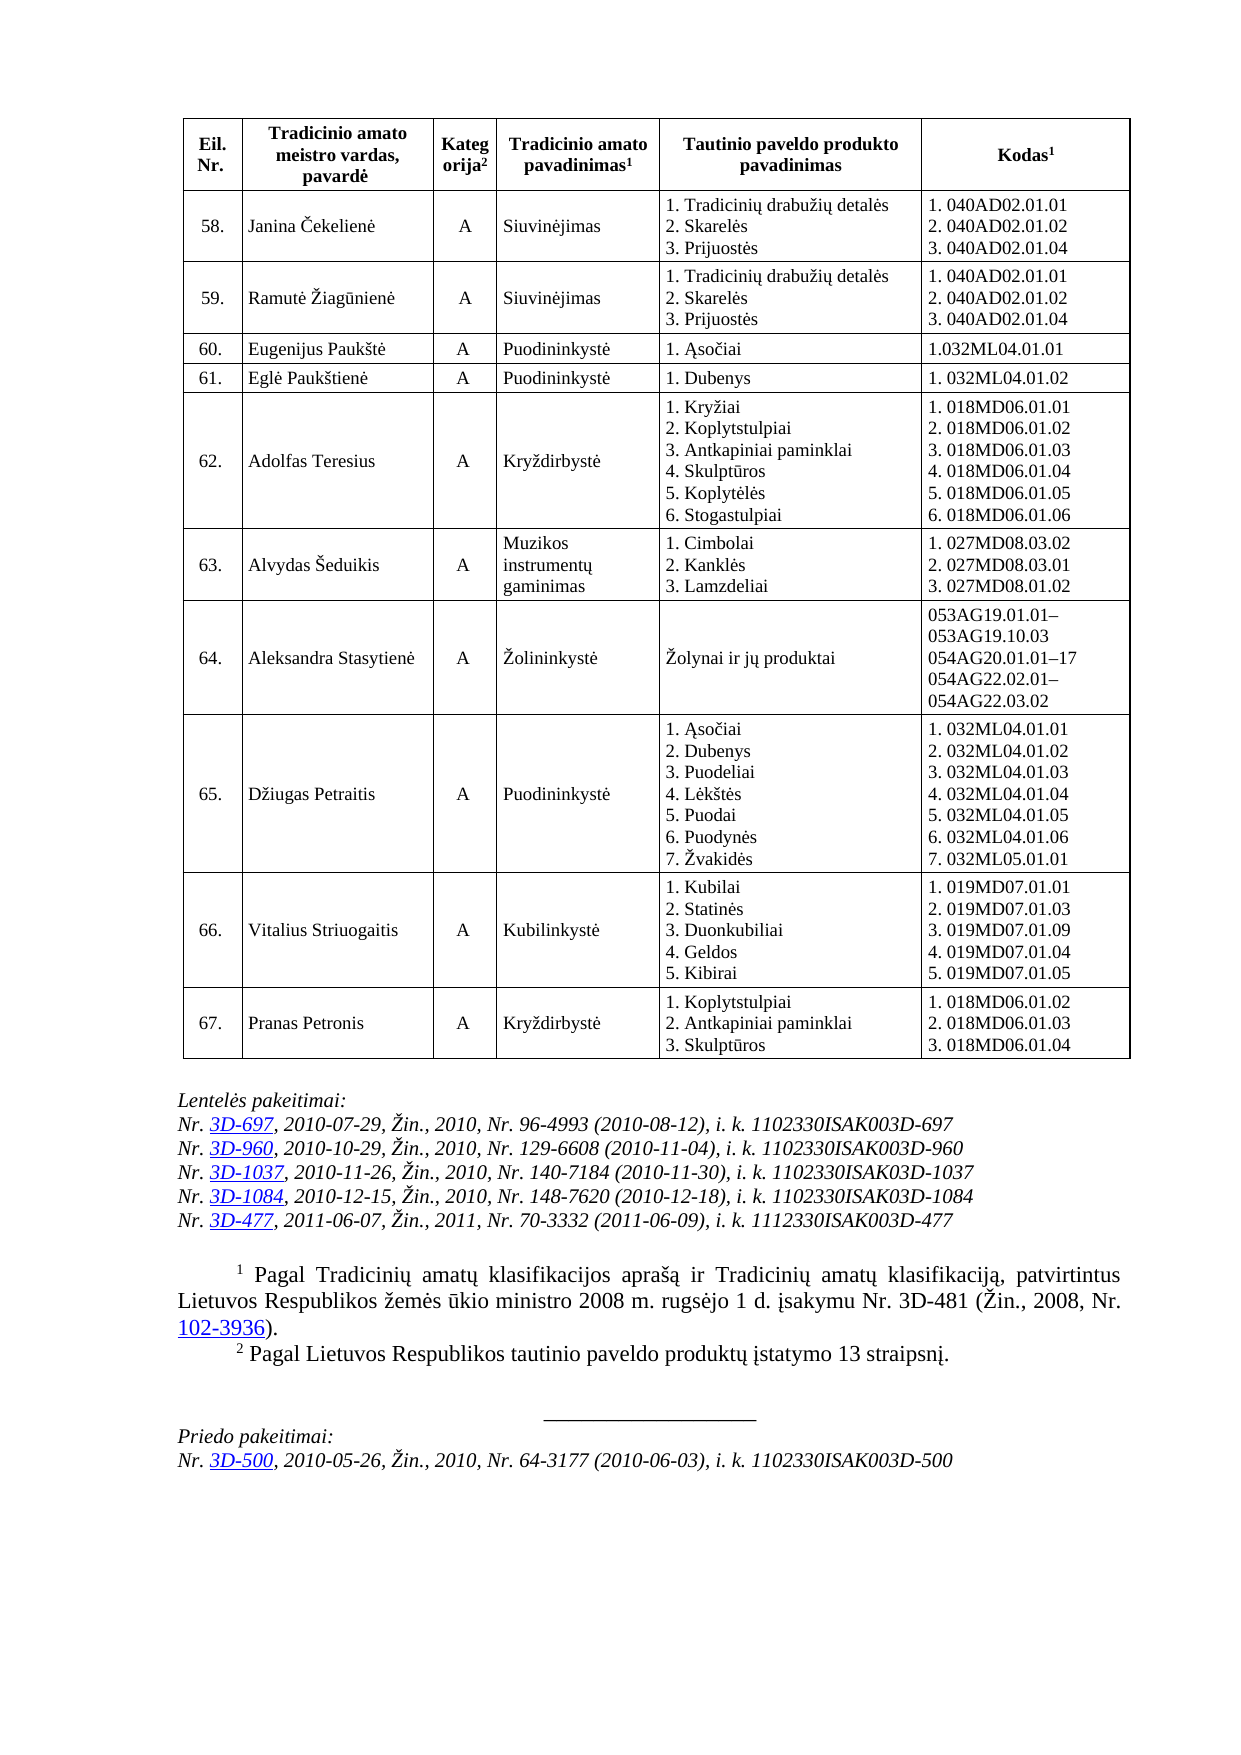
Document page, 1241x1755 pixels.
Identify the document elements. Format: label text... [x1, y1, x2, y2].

table_header Kodas1 [922, 119, 1129, 190]
table_cell A [434, 334, 496, 363]
text Nr. 3D-960, 2010-10-29, Žin., 2010, Nr. 129-6608 (2010-11-04), i. k. 1102330ISAK003D-960 [177, 1136, 1122, 1160]
table_cell A [434, 601, 496, 714]
table_cell 58. [184, 191, 242, 261]
table_cell 1.032ML04.01.01 [922, 334, 1129, 363]
table_cell A [434, 191, 496, 261]
table_cell Janina Čekelienė [243, 191, 433, 261]
table_cell Siuvinėjimas [497, 191, 659, 261]
text Nr. 3D-500, 2010-05-26, Žin., 2010, Nr. 64-3177 (2010-06-03), i. k. 1102330ISAK003D-500 [177, 1448, 1122, 1472]
table_cell 64. [184, 601, 242, 714]
table_cell A [434, 715, 496, 872]
table_cell 1. 032ML04.01.02 [922, 364, 1129, 392]
table_cell Siuvinėjimas [497, 262, 659, 333]
table_cell Adolfas Teresius [243, 393, 433, 528]
table_cell A [434, 988, 496, 1058]
table_cell Kubilinkystė [497, 873, 659, 987]
text Nr. 3D-477, 2011-06-07, Žin., 2011, Nr. 70-3332 (2011-06-09), i. k. 1112330ISAK003D-477 [177, 1208, 1122, 1232]
table_cell 1. 040AD02.01.01 2. 040AD02.01.02 3. 040AD02.01.04 [922, 262, 1129, 333]
table_cell 67. [184, 988, 242, 1058]
table_cell Kryždirbystė [497, 988, 659, 1058]
table_cell A [434, 393, 496, 528]
table_header Eil. Nr. [184, 119, 242, 190]
table_cell Muzikos instrumentų gaminimas [497, 529, 659, 599]
table_cell 1. Kubilai 2. Statinės 3. Duonkubiliai 4. Geldos 5. Kibirai [660, 873, 921, 987]
text 1 Pagal Tradicinių amatų klasifikacijos aprašą ir Tradicinių amatų klasifikaciją, patvirtintus Lietuvos Respublikos žemės ūkio ministro 2008 m. rugsėjo 1 d. įsakymu Nr. 3D-481 (Žin., 2008, Nr. 102-3936). [177, 1261, 1122, 1340]
table_cell 1. Tradicinių drabužių detalės 2. Skarelės 3. Prijuostės [660, 262, 921, 333]
table_cell Džiugas Petraitis [243, 715, 433, 872]
table_cell 1. Cimbolai 2. Kanklės 3. Lamzdeliai [660, 529, 921, 599]
text 2 Pagal Lietuvos Respublikos tautinio paveldo produktų įstatymo 13 straipsnį. [177, 1340, 1122, 1367]
table_cell 053AG19.01.01–053AG19.10.03 054AG20.01.01–17 054AG22.02.01–054AG22.03.02 [922, 601, 1129, 714]
text Priedo pakeitimai: [177, 1424, 1122, 1448]
table_cell 1. 018MD06.01.02 2. 018MD06.01.03 3. 018MD06.01.04 [922, 988, 1129, 1058]
text Lentelės pakeitimai: [177, 1088, 1122, 1112]
table_cell Aleksandra Stasytienė [243, 601, 433, 714]
table_cell 63. [184, 529, 242, 599]
table_cell 1. 040AD02.01.01 2. 040AD02.01.02 3. 040AD02.01.04 [922, 191, 1129, 261]
text Nr. 3D-1084, 2010-12-15, Žin., 2010, Nr. 148-7620 (2010-12-18), i. k. 1102330ISAK03D-1084 [177, 1184, 1122, 1208]
table_cell 60. [184, 334, 242, 363]
table_header Tautinio paveldo produkto pavadinimas [660, 119, 921, 190]
table_cell 1. 018MD06.01.01 2. 018MD06.01.02 3. 018MD06.01.03 4. 018MD06.01.04 5. 018MD06.01.05 6. 018MD06.01.06 [922, 393, 1129, 528]
table_cell 1. 032ML04.01.01 2. 032ML04.01.02 3. 032ML04.01.03 4. 032ML04.01.04 5. 032ML04.01.05 6. 032ML04.01.06 7. 032ML05.01.01 [922, 715, 1129, 872]
table_cell Eglė Paukštienė [243, 364, 433, 392]
table_cell Ramutė Žiagūnienė [243, 262, 433, 333]
table_header Tradicinio amato meistro vardas, pavardė [243, 119, 433, 190]
text _________________ [177, 1395, 1122, 1424]
table_cell Pranas Petronis [243, 988, 433, 1058]
table_cell 1. Ąsočiai [660, 334, 921, 363]
table_header Tradicinio amato pavadinimas1 [497, 119, 659, 190]
table_cell Kryždirbystė [497, 393, 659, 528]
table_header Kategorija2 [434, 119, 496, 190]
table_cell 61. [184, 364, 242, 392]
text Nr. 3D-1037, 2010-11-26, Žin., 2010, Nr. 140-7184 (2010-11-30), i. k. 1102330ISAK03D-1037 [177, 1160, 1122, 1184]
table_cell Alvydas Šeduikis [243, 529, 433, 599]
table_cell 1. Dubenys [660, 364, 921, 392]
table_cell Puodininkystė [497, 334, 659, 363]
table_cell A [434, 873, 496, 987]
table_cell 1. Koplytstulpiai 2. Antkapiniai paminklai 3. Skulptūros [660, 988, 921, 1058]
table_cell 1. Kryžiai 2. Koplytstulpiai 3. Antkapiniai paminklai 4. Skulptūros 5. Koplytėlės 6. Stogastulpiai [660, 393, 921, 528]
table_cell 59. [184, 262, 242, 333]
table_cell 1. 019MD07.01.01 2. 019MD07.01.03 3. 019MD07.01.09 4. 019MD07.01.04 5. 019MD07.01.05 [922, 873, 1129, 987]
table_cell 1. 027MD08.03.02 2. 027MD08.03.01 3. 027MD08.01.02 [922, 529, 1129, 599]
table_cell Žolynai ir jų produktai [660, 601, 921, 714]
table_cell 1. Ąsočiai 2. Dubenys 3. Puodeliai 4. Lėkštės 5. Puodai 6. Puodynės 7. Žvakidės [660, 715, 921, 872]
table_cell Vitalius Striuogaitis [243, 873, 433, 987]
table_cell Puodininkystė [497, 715, 659, 872]
table_cell A [434, 529, 496, 599]
table_cell Eugenijus Paukštė [243, 334, 433, 363]
table_cell 62. [184, 393, 242, 528]
table_cell A [434, 262, 496, 333]
text Nr. 3D-697, 2010-07-29, Žin., 2010, Nr. 96-4993 (2010-08-12), i. k. 1102330ISAK003D-697 [177, 1112, 1122, 1136]
table_cell 66. [184, 873, 242, 987]
table_cell 65. [184, 715, 242, 872]
table_cell A [434, 364, 496, 392]
table_cell Puodininkystė [497, 364, 659, 392]
table_cell Žolininkystė [497, 601, 659, 714]
table_cell 1. Tradicinių drabužių detalės 2. Skarelės 3. Prijuostės [660, 191, 921, 261]
